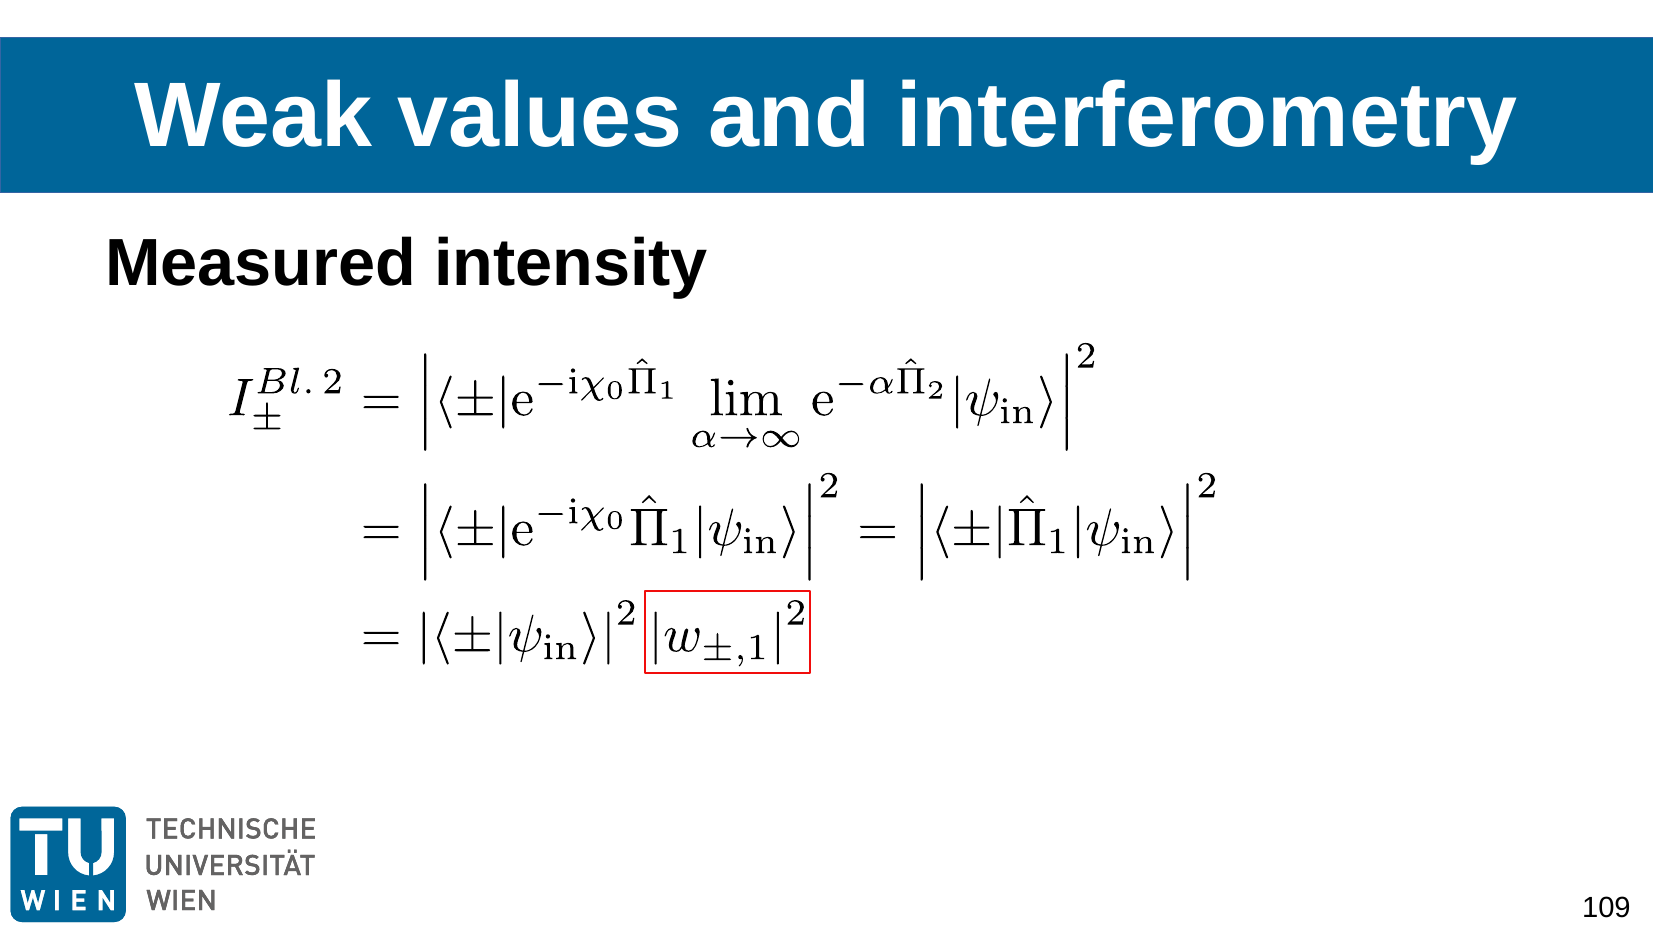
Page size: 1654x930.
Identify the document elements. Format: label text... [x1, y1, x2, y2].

list Measured intensity [105, 225, 1593, 391]
title Weak values and interferometry [0, 37, 1653, 193]
picture [210, 337, 1230, 690]
